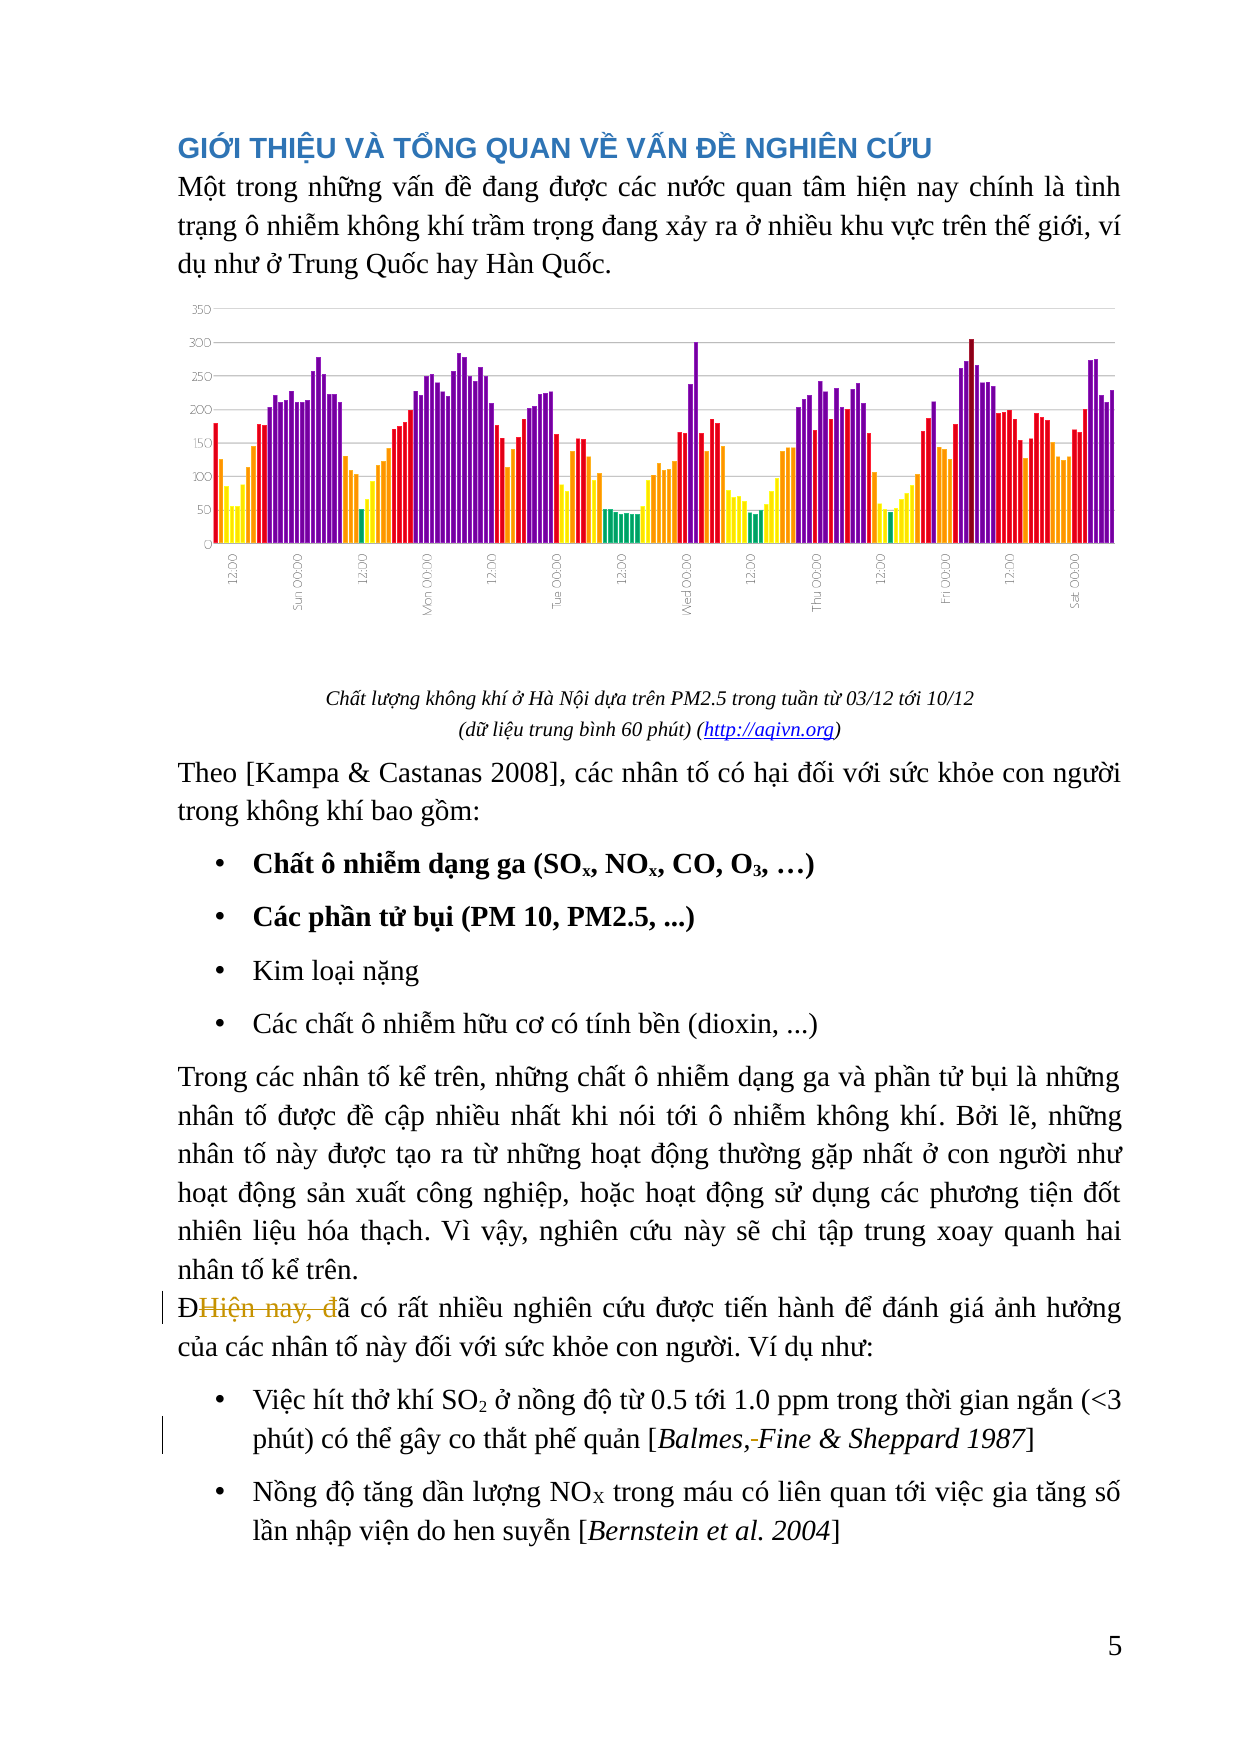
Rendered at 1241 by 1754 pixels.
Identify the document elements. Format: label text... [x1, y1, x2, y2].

list Nồng độ tăng dần lượng NOX trong máu có liên quan tới việc gia tăng số lần nhập viện do hen suyễn [Bernstein et al. 2004] [215, 1474, 1122, 1546]
list Kim loại nặng [215, 953, 1122, 986]
list Việc hít thở khí SO2 ở nồng độ từ 0.5 tới 1.0 ppm trong thời gian ngắn (<3 phút) có thể gây co thắt phế quản [Balmes,Fine & Sheppard 1987] [215, 1382, 1122, 1454]
list Các phần tử bụi (PM 10, PM2.5, ...) [215, 899, 1122, 933]
text Chất lượng không khí ở Hà Nội dựa trên PM2.5 trong tuần từ 03/12 tới 10/12 [177, 692, 1122, 709]
text (dữ liệu trung bình 60 phút) (http://aqivn.org) [177, 723, 1122, 740]
list Chất ô nhiễm dạng ga (SOx, NOx, CO, O3, …) [215, 846, 1122, 880]
text Một trong những vấn đề đang được các nước quan tâm hiện nay chính là tình trạng ô nhiễm không khí trầm trọng đang xảy ra ở nhiều khu vực trên thế giới, ví dụ như ở Trung Quốc hay Hàn Quốc. [177, 169, 1122, 280]
text Theo [Kampa & Castanas 2008], các nhân tố có hại đối với sức khỏe con người trong không khí bao gồm: [177, 755, 1122, 827]
subtitle GIỚI THIỆU VÀ TỔNG QUAN VỀ VẤN ĐỀ NGHIÊN CỨU [177, 131, 1122, 164]
picture [177, 299, 1123, 615]
list Các chất ô nhiễm hữu cơ có tính bền (dioxin, ...) [215, 1006, 1122, 1040]
text Trong các nhân tố kể trên, những chất ô nhiễm dạng ga và phần tử bụi là những nhân tố được đề cập nhiều nhất khi nói tới ô nhiễm không khí. Bởi lẽ, những nhân tố này được tạo ra từ những hoạt động thường gặp nhất ở con người như hoạt động sản xuất công nghiệp, hoặc hoạt động sử dụng các phương tiện đốt nhiên liệu hóa thạch. Vì vậy, nghiên cứu này sẽ chỉ tập trung xoay quanh hai nhân tố kể trên. [177, 1059, 1122, 1286]
text Đã có rất nhiều nghiên cứu được tiến hành để đánh giá ảnh hưởng của các nhân tố này đối với sức khỏe con người. Ví dụ như: [177, 1291, 1122, 1363]
